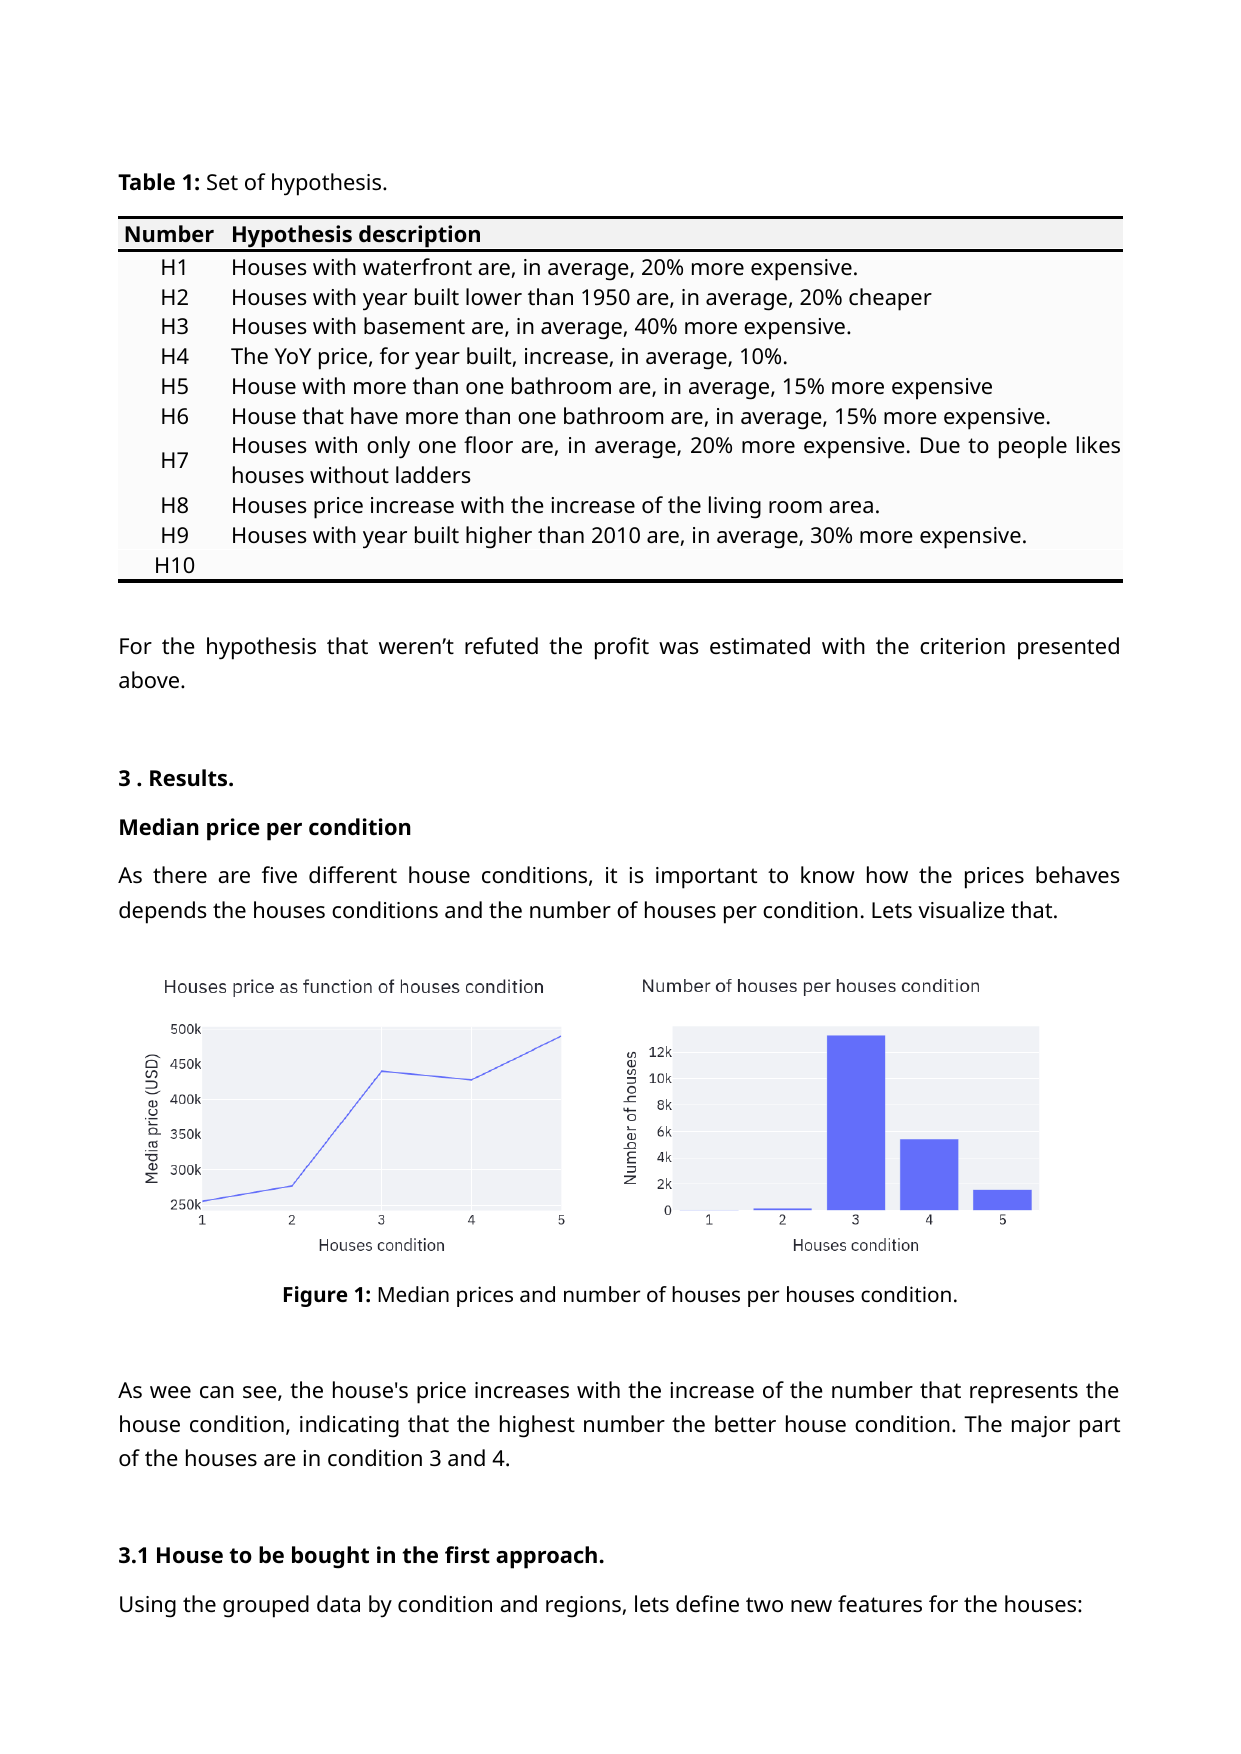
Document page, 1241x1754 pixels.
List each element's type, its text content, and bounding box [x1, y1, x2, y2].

table_cell H9 [118, 520, 231, 549]
table_cell H1 [118, 252, 231, 281]
text As wee can see, the house's price increases with the increase of the number that represents the house condition, indicating that the highest number the better house condition. The major part of the houses are in condition 3 and 4. [118, 1375, 1122, 1473]
text 3.1 House to be bought in the first approach. [118, 1541, 1122, 1570]
text Figure 1: Median prices and number of houses per houses condition. [118, 1280, 1122, 1309]
text As there are five different house conditions, it is important to know how the prices behaves depends the houses conditions and the number of houses per condition. Lets visualize that. [118, 860, 1122, 924]
table_cell Houses with only one floor are, in average, 20% more expensive. Due to people likes houses without ladders [231, 430, 1123, 490]
table_cell Houses price increase with the increase of the living room area. [231, 490, 1123, 520]
table_cell Houses with year built higher than 2010 are, in average, 30% more expensive. [231, 520, 1123, 549]
table_cell Houses with year built lower than 1950 are, in average, 20% cheaper [231, 281, 1123, 311]
table_cell House with more than one bathroom are, in average, 15% more expensive [231, 371, 1123, 401]
table_cell H6 [118, 401, 231, 430]
text Using the grouped data by condition and regions, lets define two new features for the houses: [118, 1589, 1122, 1619]
table_cell House that have more than one bathroom are, in average, 15% more expensive. [231, 401, 1123, 430]
text 3 . Results. [118, 763, 1122, 793]
table_cell Houses with basement are, in average, 40% more expensive. [231, 311, 1123, 341]
table_header Number [118, 219, 231, 248]
table_cell H8 [118, 490, 231, 520]
picture [617, 957, 1090, 1262]
table_cell The YoY price, for year built, increase, in average, 10%. [231, 341, 1123, 371]
table_cell H2 [118, 281, 231, 311]
picture [139, 958, 612, 1262]
text For the hypothesis that weren’t refuted the profit was estimated with the criterion presented above. [118, 631, 1122, 695]
table_header Hypothesis description [231, 219, 1123, 248]
table_cell H7 [118, 430, 231, 490]
table_cell [231, 550, 1123, 579]
text Median price per condition [118, 812, 1122, 841]
table_cell H4 [118, 341, 231, 371]
table_cell H5 [118, 371, 231, 401]
table_cell H10 [118, 550, 231, 579]
text Table 1: Set of hypothesis. [118, 167, 1122, 197]
table_cell Houses with waterfront are, in average, 20% more expensive. [231, 252, 1123, 281]
table_cell H3 [118, 311, 231, 341]
